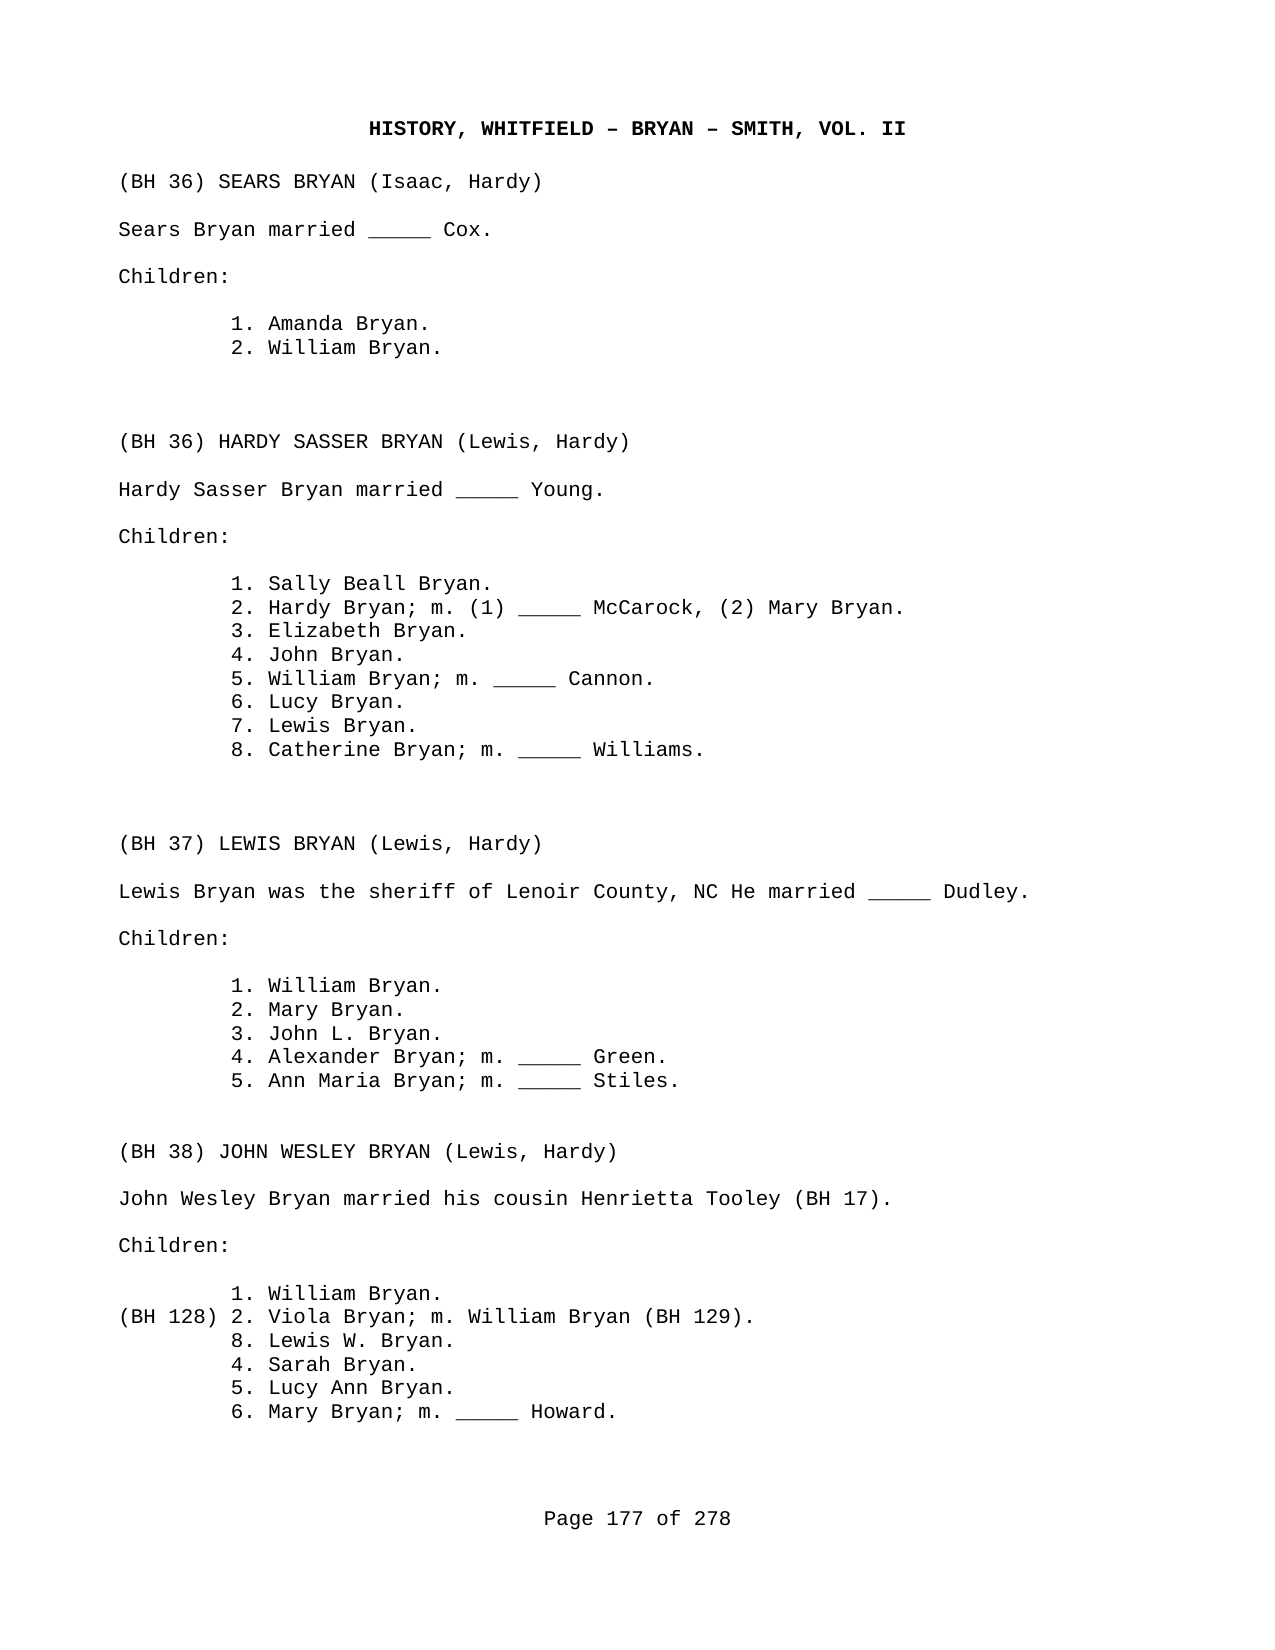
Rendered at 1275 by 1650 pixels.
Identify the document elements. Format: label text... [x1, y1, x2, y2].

text Children: [118, 266, 1157, 289]
text 1. William Bryan. [118, 975, 1157, 999]
text 6. Lucy Bryan. [118, 691, 1157, 715]
text 3. Elizabeth Bryan. [118, 621, 1157, 644]
text (BH 38) JOHN WESLEY BRYAN (Lewis, Hardy) [118, 1141, 1157, 1164]
text 1. William Bryan. [118, 1283, 1157, 1306]
text (BH 36) SEARS BRYAN (Isaac, Hardy) [118, 171, 1157, 195]
text 1. Sally Beall Bryan. [118, 573, 1157, 597]
text 8. Catherine Bryan; m. _____ Williams. [118, 739, 1157, 762]
text Children: [118, 928, 1157, 952]
text 6. Mary Bryan; m. _____ Howard. [118, 1401, 1157, 1424]
text John Wesley Bryan married his cousin Henrietta Tooley (BH 17). [118, 1188, 1157, 1212]
text Lewis Bryan was the sheriff of Lenoir County, NC He married _____ Dudley. [118, 881, 1157, 904]
text 2. William Bryan. [118, 337, 1157, 360]
text 2. Hardy Bryan; m. (1) _____ McCarock, (2) Mary Bryan. [118, 597, 1157, 621]
text (BH 36) HARDY SASSER BRYAN (Lewis, Hardy) [118, 431, 1157, 455]
text Children: [118, 526, 1157, 549]
text 4. Sarah Bryan. [118, 1353, 1157, 1377]
text (BH 37) LEWIS BRYAN (Lewis, Hardy) [118, 833, 1157, 857]
text 3. John L. Bryan. [118, 1022, 1157, 1046]
text 7. Lewis Bryan. [118, 715, 1157, 739]
text Hardy Sasser Bryan married _____ Young. [118, 479, 1157, 502]
text 5. Ann Maria Bryan; m. _____ Stiles. [118, 1070, 1157, 1093]
text 2. Mary Bryan. [118, 999, 1157, 1022]
text 5. Lucy Ann Bryan. [118, 1377, 1157, 1401]
text (BH 128) 2. Viola Bryan; m. William Bryan (BH 129). [118, 1306, 1157, 1330]
text 4. John Bryan. [118, 644, 1157, 668]
text Sears Bryan married _____ Cox. [118, 218, 1157, 242]
text 4. Alexander Bryan; m. _____ Green. [118, 1046, 1157, 1070]
text 8. Lewis W. Bryan. [118, 1330, 1157, 1353]
text Children: [118, 1235, 1157, 1259]
text 5. William Bryan; m. _____ Cannon. [118, 668, 1157, 691]
text 1. Amanda Bryan. [118, 313, 1157, 337]
